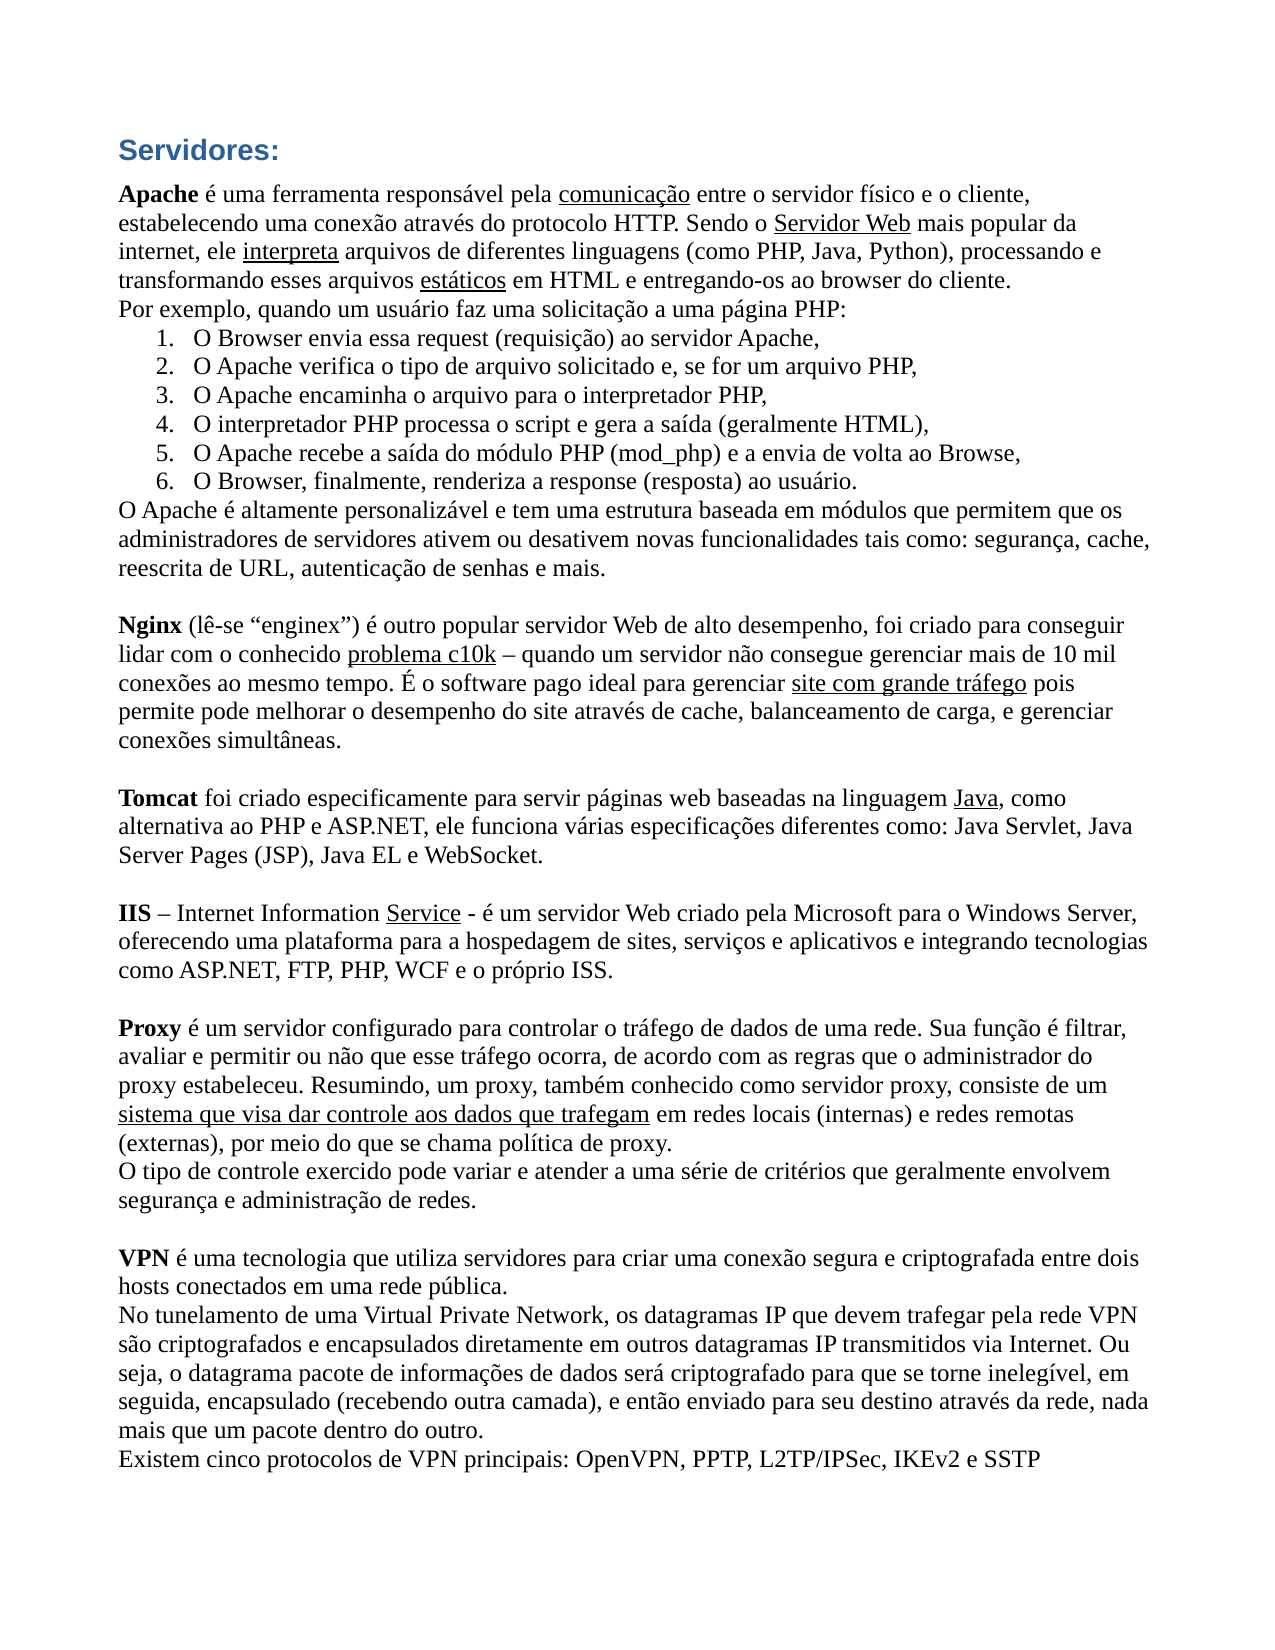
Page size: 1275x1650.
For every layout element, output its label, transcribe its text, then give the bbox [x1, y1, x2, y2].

text O tipo de controle exercido pode variar e atender a uma série de critérios que geralmente envolvem segurança e administração de redes. [118, 1156, 1157, 1214]
text No tunelamento de uma Virtual Private Network, os datagramas IP que devem trafegar pela rede VPN são criptografados e encapsulados diretamente em outros datagramas IP transmitidos via Internet. Ou seja, o datagrama pacote de informações de dados será criptografado para que se torne inelegível, em seguida, encapsulado (recebendo outra camada), e então enviado para seu destino através da rede, nada mais que um pacote dentro do outro. Existem cinco protocolos de VPN principais: OpenVPN, PPTP, L2TP/IPSec, IKEv2 e SSTP [118, 1300, 1157, 1473]
list O Apache encaminha o arquivo para o interpretador PHP, [156, 380, 1157, 409]
text Tomcat foi criado especificamente para servir páginas web baseadas na linguagem Java, como alternativa ao PHP e ASP.NET, ele funciona várias especificações diferentes como: Java Servlet, Java Server Pages (JSP), Java EL e WebSocket. [118, 783, 1157, 869]
list O Browser envia essa request (requisição) ao servidor Apache, [156, 323, 1157, 351]
subtitle Servidores: [118, 133, 1157, 166]
list O interpretador PHP processa o script e gera a saída (geralmente HTML), [156, 409, 1157, 438]
text VPN é uma tecnologia que utiliza servidores para criar uma conexão segura e criptografada entre dois hosts conectados em uma rede pública. [118, 1243, 1157, 1300]
text Proxy é um servidor configurado para controlar o tráfego de dados de uma rede. Sua função é filtrar, avaliar e permitir ou não que esse tráfego ocorra, de acordo com as regras que o administrador do proxy estabeleceu. Resumindo, um proxy, também conhecido como servidor proxy, consiste de um sistema que visa dar controle aos dados que trafegam em redes locais (internas) e redes remotas (externas), por meio do que se chama política de proxy. [118, 1013, 1157, 1156]
text Apache é uma ferramenta responsável pela comunicação entre o servidor físico e o cliente, estabelecendo uma conexão através do protocolo HTTP. Sendo o Servidor Web mais popular da internet, ele interpreta arquivos de diferentes linguagens (como PHP, Java, Python), processando e transformando esses arquivos estáticos em HTML e entregando-os ao browser do cliente. [118, 179, 1157, 294]
text Por exemplo, quando um usuário faz uma solicitação a uma página PHP: [118, 294, 1157, 323]
list O Apache recebe a saída do módulo PHP (mod_php) e a envia de volta ao Browse, [156, 438, 1157, 466]
text Nginx (lê-se “enginex”) é outro popular servidor Web de alto desempenho, foi criado para conseguir lidar com o conhecido problema c10k – quando um servidor não consegue gerenciar mais de 10 mil conexões ao mesmo tempo. É o software pago ideal para gerenciar site com grande tráfego pois permite pode melhorar o desempenho do site através de cache, balanceamento de carga, e gerenciar conexões simultâneas. [118, 610, 1157, 754]
list O Browser, finalmente, renderiza a response (resposta) ao usuário. [156, 466, 1157, 495]
list O Apache verifica o tipo de arquivo solicitado e, se for um arquivo PHP, [156, 351, 1157, 380]
text IIS – Internet Information Service - é um servidor Web criado pela Microsoft para o Windows Server, oferecendo uma plataforma para a hospedagem de sites, serviços e aplicativos e integrando tecnologias como ASP.NET, FTP, PHP, WCF e o próprio ISS. [118, 898, 1157, 984]
text O Apache é altamente personalizável e tem uma estrutura baseada em módulos que permitem que os administradores de servidores ativem ou desativem novas funcionalidades tais como: segurança, cache, reescrita de URL, autenticação de senhas e mais. [118, 495, 1157, 581]
